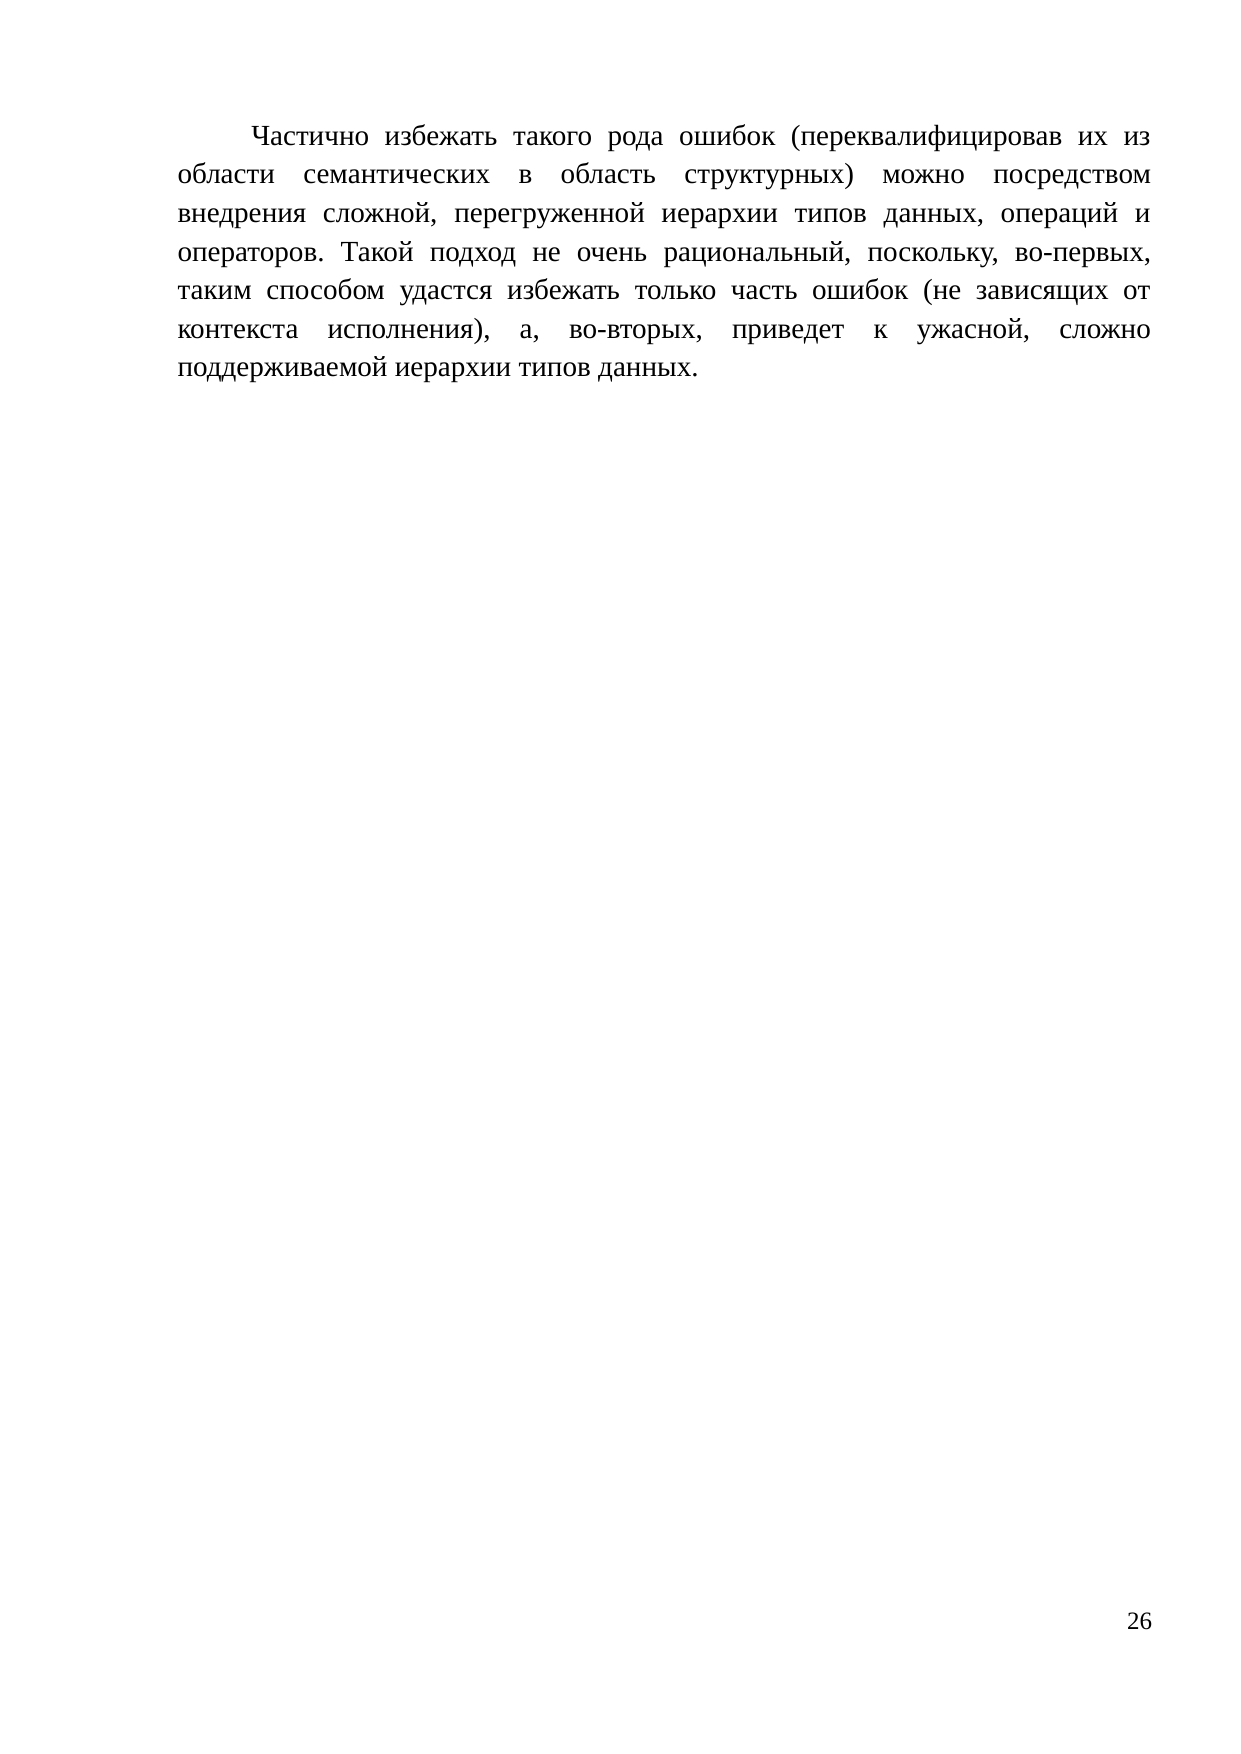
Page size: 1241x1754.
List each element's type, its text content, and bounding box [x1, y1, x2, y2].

text Частично избежать такого рода ошибок (переквалифицировав их из области семантических в область структурных) можно посредством внедрения сложной, перегруженной иерархии типов данных, операций и операторов. Такой подход не очень рациональный, поскольку, во-первых, таким способом удастся избежать только часть ошибок (не зависящих от контекста исполнения), а, во-вторых, приведет к ужасной, сложно поддерживаемой иерархии типов данных. [177, 118, 1152, 383]
